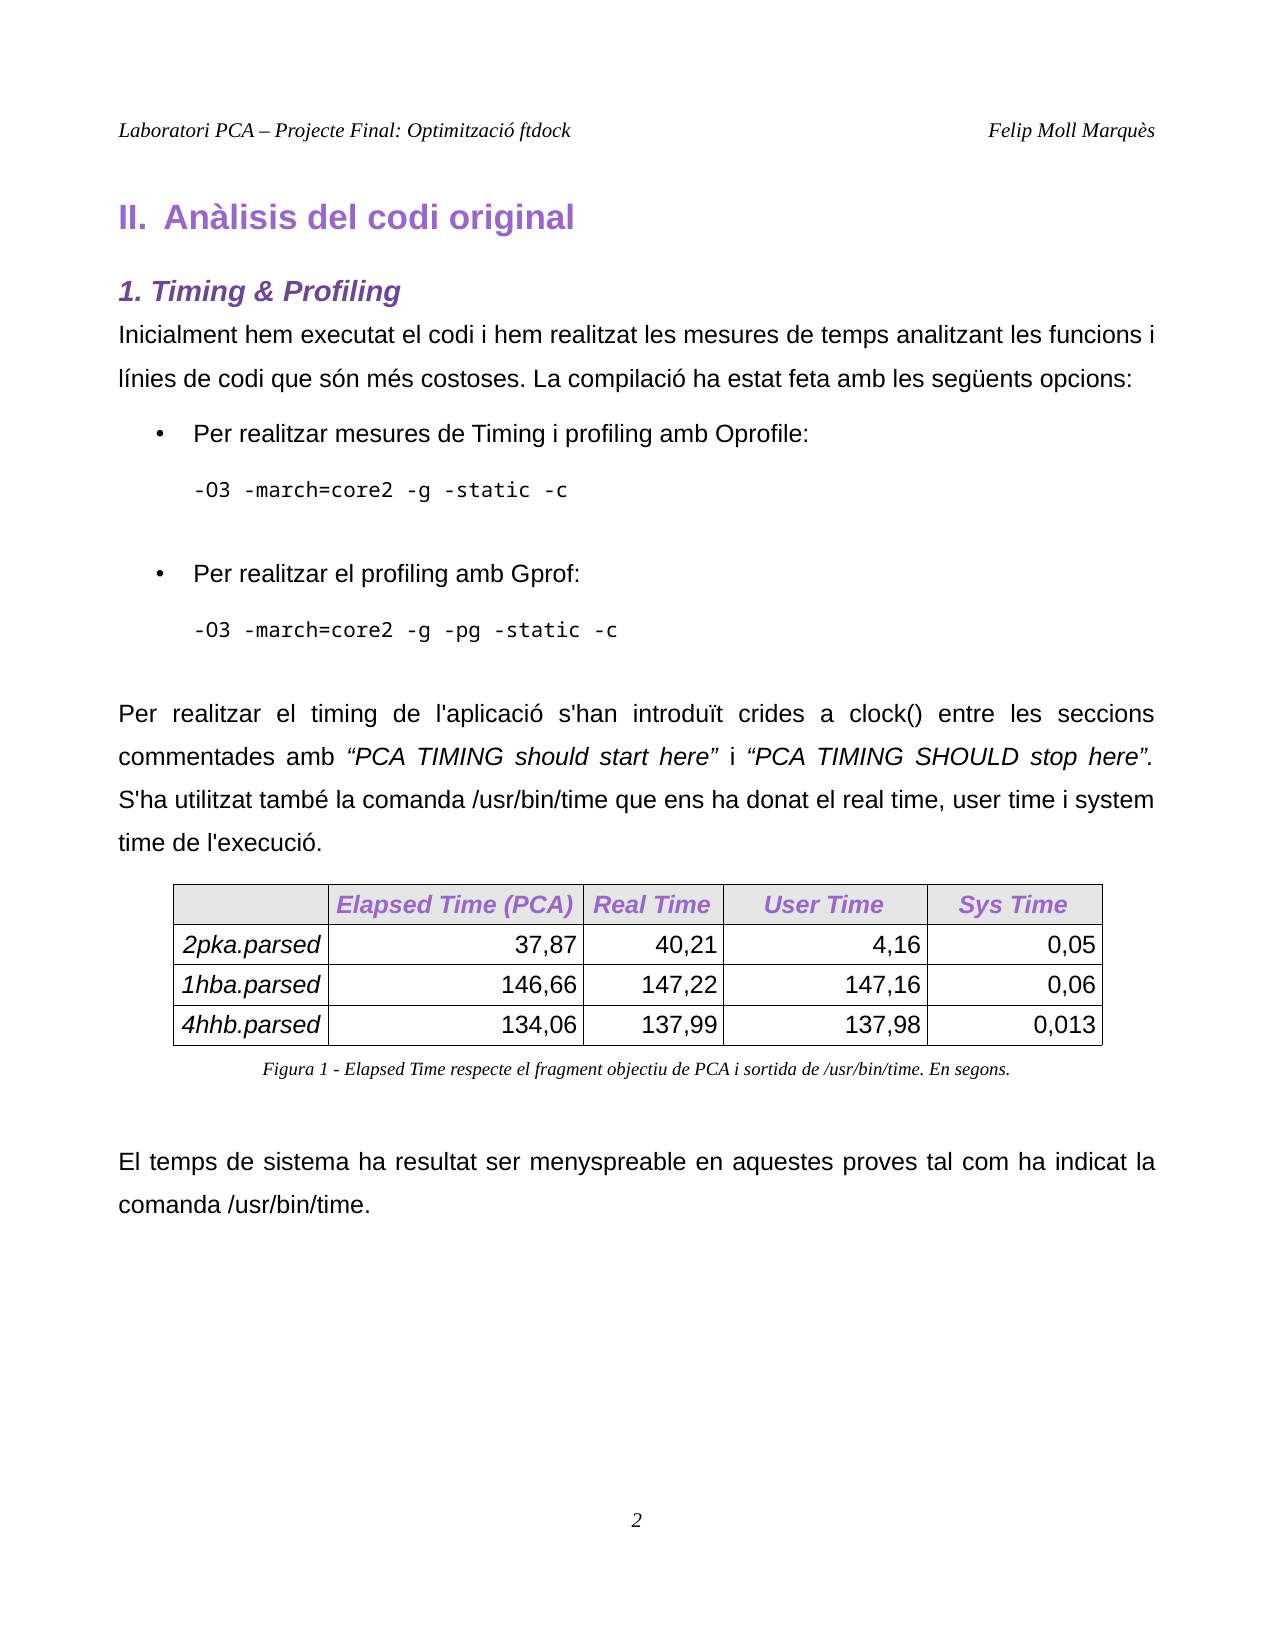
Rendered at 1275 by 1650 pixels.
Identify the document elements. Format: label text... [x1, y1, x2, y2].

table_cell 0,013 [928, 1006, 1102, 1045]
table_header Real Time [584, 885, 723, 924]
table_cell 0,06 [928, 965, 1102, 1005]
table_cell 147,22 [584, 965, 723, 1005]
table_cell 146,66 [329, 965, 583, 1005]
text Figura 1 - Elapsed Time respecte el fragment objectiu de PCA i sortida de /usr/bin/time. En segons. [118, 1058, 1157, 1079]
table_header [174, 885, 328, 924]
text El temps de sistema ha resultat ser menyspreable en aquestes proves tal com ha indicat la comanda /usr/bin/time. [118, 1147, 1157, 1219]
list -O3 -march=core2 -g -pg -static -c [156, 615, 1157, 643]
list -O3 -march=core2 -g -static -c [156, 475, 1157, 503]
table_cell 4,16 [724, 925, 927, 964]
table_header Sys Time [928, 885, 1102, 924]
table_cell 4hhb.parsed [174, 1006, 328, 1045]
text Inicialment hem executat el codi i hem realitzat les mesures de temps analitzant les funcions i línies de codi que són més costoses. La compilació ha estat feta amb les següents opcions: [118, 320, 1157, 392]
text Per realitzar el timing de l'aplicació s'han introduït crides a clock() entre les seccions commentades amb “PCA TIMING should start here” i “PCA TIMING SHOULD stop here”. S'ha utilitzat també la comanda /usr/bin/time que ens ha donat el real time, user time i system time de l'execució. [118, 699, 1157, 857]
table_header Elapsed Time (PCA) [329, 885, 583, 924]
list Per realitzar mesures de Timing i profiling amb Oprofile: [156, 419, 1157, 448]
subtitle Timing & Profiling [118, 274, 1157, 308]
table_cell 137,99 [584, 1006, 723, 1045]
table_cell 134,06 [329, 1006, 583, 1045]
table_header User Time [724, 885, 927, 924]
table_cell 137,98 [724, 1006, 927, 1045]
list Per realitzar el profiling amb Gprof: [156, 559, 1157, 588]
table_cell 37,87 [329, 925, 583, 964]
table_cell 0,05 [928, 925, 1102, 964]
subtitle Anàlisis del codi original [118, 197, 1157, 237]
table_cell 2pka.parsed [174, 925, 328, 964]
table_cell 147,16 [724, 965, 927, 1005]
table_cell 1hba.parsed [174, 965, 328, 1005]
table_cell 40,21 [584, 925, 723, 964]
